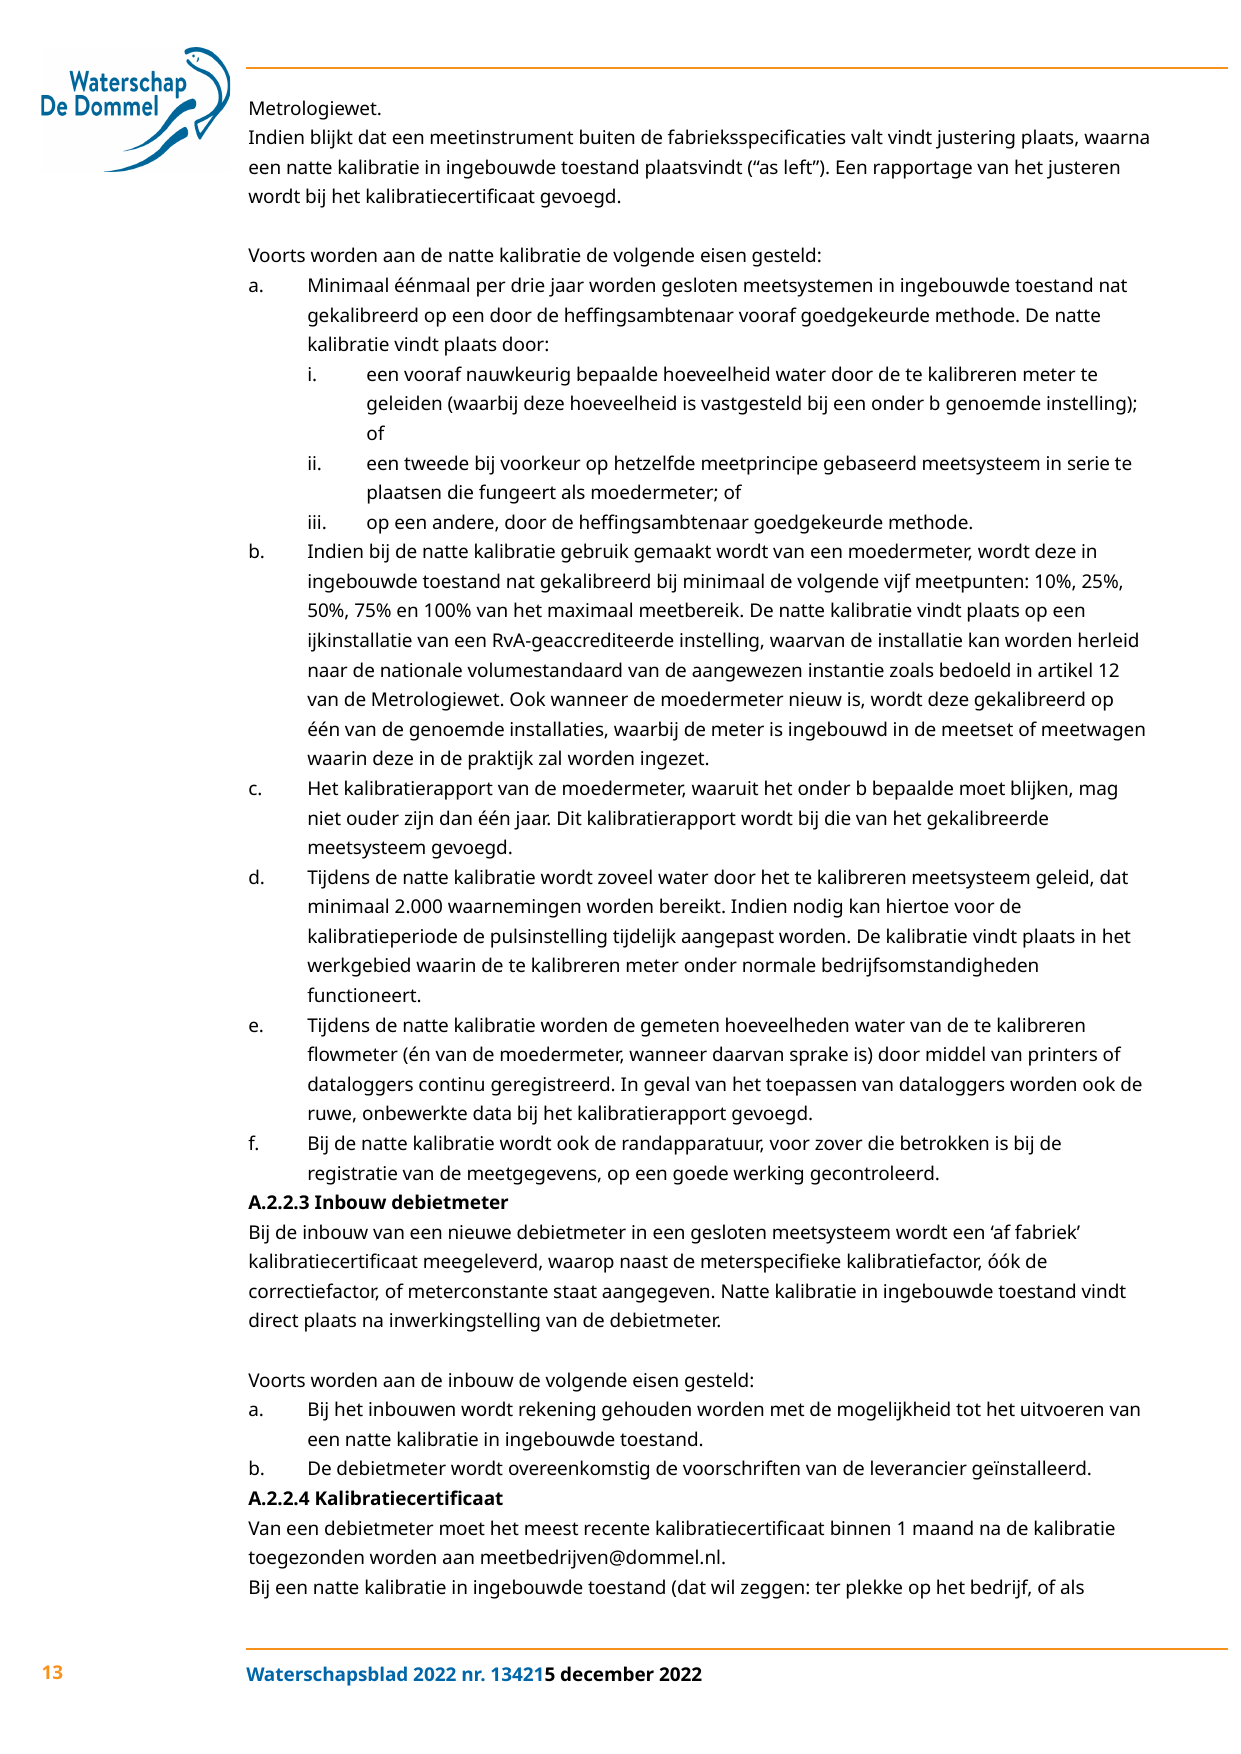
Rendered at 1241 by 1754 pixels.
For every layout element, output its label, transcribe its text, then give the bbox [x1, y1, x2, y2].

list Tijdens de natte kalibratie worden de gemeten hoeveelheden water van de te kalibreren flowmeter (én van de moedermeter, wanneer daarvan sprake is) door middel van printers of dataloggers continu geregistreerd. In geval van het toepassen van dataloggers worden ook de ruwe, onbewerkte data bij het kalibratierapport gevoegd. [248, 1012, 1152, 1126]
text A.2.2.4 Kalibratiecertificaat [248, 1485, 1152, 1511]
picture [204, 47, 231, 76]
text Indien blijkt dat een meetinstrument buiten de fabrieksspecificaties valt vindt justering plaats, waarna een natte kalibratie in ingebouwde toestand plaatsvindt (“as left”). Een rapportage van het justeren wordt bij het kalibratiecertificaat gevoegd. [248, 124, 1152, 209]
list De debietmeter wordt overeenkomstig de voorschriften van de leverancier geïnstalleerd. [248, 1456, 1152, 1481]
text Metrologiewet. [248, 95, 1152, 121]
list Minimaal éénmaal per drie jaar worden gesloten meetsystemen in ingebouwde toestand nat gekalibreerd op een door de heffingsambtenaar vooraf goedgekeurde methode. De natte kalibratie vindt plaats door: [248, 272, 1152, 357]
list een tweede bij voorkeur op hetzelfde meetprincipe gebaseerd meetsysteem in serie te plaatsen die fungeert als moedermeter; of [307, 450, 1152, 505]
text Van een debietmeter moet het meest recente kalibratiecertificaat binnen 1 maand na de kalibratie toegezonden worden aan meetbedrijven@dommel.nl. [248, 1515, 1152, 1570]
list een vooraf nauwkeurig bepaalde hoeveelheid water door de te kalibreren meter te geleiden (waarbij deze hoeveelheid is vastgesteld bij een onder b genoemde instelling); of [307, 361, 1152, 446]
list Bij het inbouwen wordt rekening gehouden worden met de mogelijkheid tot het uitvoeren van een natte kalibratie in ingebouwde toestand. [248, 1396, 1152, 1452]
list op een andere, door de heffingsambtenaar goedgekeurde methode. [307, 509, 1152, 535]
text Voorts worden aan de inbouw de volgende eisen gesteld: [248, 1367, 1152, 1393]
picture [198, 118, 210, 131]
list Indien bij de natte kalibratie gebruik gemaakt wordt van een moedermeter, wordt deze in ingebouwde toestand nat gekalibreerd bij minimaal de volgende vijf meetpunten: 10%, 25%, 50%, 75% en 100% van het maximaal meetbereik. De natte kalibratie vindt plaats op een ijkinstallatie van een RvA-geaccrediteerde instelling, waarvan de installatie kan worden herleid naar de nationale volumestandaard van de aangewezen instantie zoals bedoeld in artikel 12 van de Metrologiewet. Ook wanneer de moedermeter nieuw is, wordt deze gekalibreerd op één van de genoemde installaties, waarbij de meter is ingebouwd in de meetset of meetwagen waarin deze in de praktijk zal worden ingezet. [248, 538, 1152, 771]
text Bij een natte kalibratie in ingebouwde toestand (dat wil zeggen: ter plekke op het bedrijf, of als [248, 1574, 1152, 1600]
text Voorts worden aan de natte kalibratie de volgende eisen gesteld: [248, 243, 1152, 268]
picture [41, 47, 231, 172]
list Tijdens de natte kalibratie wordt zoveel water door het te kalibreren meetsysteem geleid, dat minimaal 2.000 waarnemingen worden bereikt. Indien nodig kan hiertoe voor de kalibratieperiode de pulsinstelling tijdelijk aangepast worden. De kalibratie vindt plaats in het werkgebied waarin de te kalibreren meter onder normale bedrijfsomstandigheden functioneert. [248, 864, 1152, 1008]
list Het kalibratierapport van de moedermeter, waaruit het onder b bepaalde moet blijken, mag niet ouder zijn dan één jaar. Dit kalibratierapport wordt bij die van het gekalibreerde meetsysteem gevoegd. [248, 775, 1152, 860]
picture [45, 99, 51, 111]
list Bij de natte kalibratie wordt ook de randapparatuur, voor zover die betrokken is bij de registratie van de meetgegevens, op een goede werking gecontroleerd. [248, 1130, 1152, 1186]
text Bij de inbouw van een nieuwe debietmeter in een gesloten meetsysteem wordt een ‘af fabriek’ kalibratiecertificaat meegeleverd, waarop naast de meterspecifieke kalibratiefactor, óók de correctiefactor, of meterconstante staat aangegeven. Natte kalibratie in ingebouwde toestand vindt direct plaats na inwerkingstelling van de debietmeter. [248, 1219, 1152, 1333]
text A.2.2.3 Inbouw debietmeter [248, 1189, 1152, 1215]
